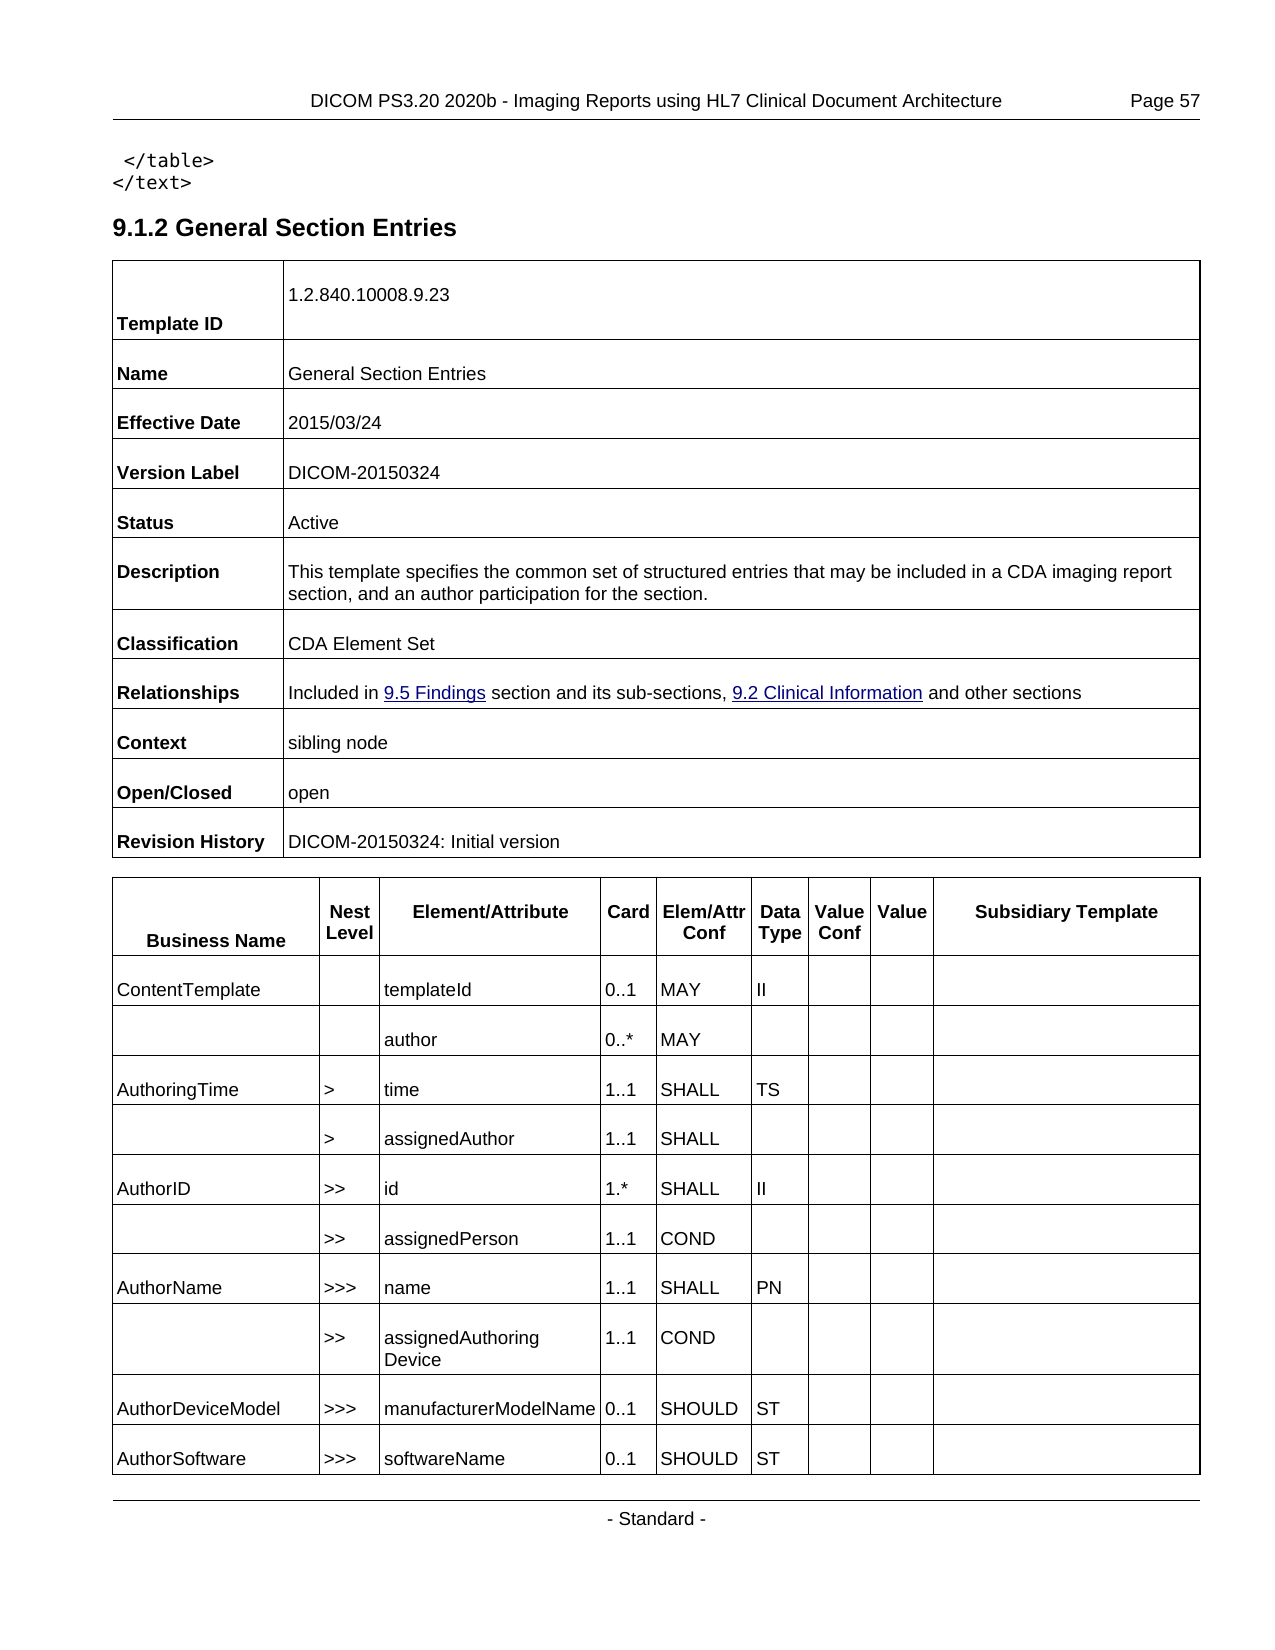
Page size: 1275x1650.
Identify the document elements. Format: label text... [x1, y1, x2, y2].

table_cell [809, 1425, 870, 1473]
table_cell [809, 1375, 870, 1424]
table_cell >>> [320, 1254, 379, 1303]
table_cell assigned​Author [380, 1105, 600, 1154]
table_cell [320, 956, 379, 1005]
table_cell Description [113, 538, 283, 608]
table_cell [871, 1105, 933, 1154]
table_cell [871, 956, 933, 1005]
table_cell [934, 1304, 1199, 1374]
table_cell > [320, 1056, 379, 1104]
table_cell >>> [320, 1375, 379, 1424]
table_cell SHALL [657, 1056, 751, 1104]
text </table> </text> [112, 150, 1200, 194]
table_cell [934, 1105, 1199, 1154]
table_cell 1..1 [601, 1056, 656, 1104]
table_cell manufacturer​Model​Name [380, 1375, 600, 1424]
table_header Template ID [113, 261, 283, 338]
table_cell [871, 1155, 933, 1203]
table_cell [934, 956, 1199, 1005]
table_cell [809, 1105, 870, 1154]
table_cell SHALL [657, 1155, 751, 1203]
table_header Element/​Attribute [380, 878, 600, 955]
table_cell [809, 1056, 870, 1104]
table_cell software​Name [380, 1425, 600, 1473]
table_cell 1..1 [601, 1254, 656, 1303]
table_cell 1.* [601, 1155, 656, 1203]
table_cell SHOULD [657, 1425, 751, 1473]
table_cell [113, 1006, 319, 1054]
table_cell [934, 1425, 1199, 1473]
table_header Business Name [113, 878, 319, 955]
table_cell PN [752, 1254, 808, 1303]
table_cell 1..1 [601, 1205, 656, 1253]
table_cell [934, 1375, 1199, 1424]
table_cell assigned​Person [380, 1205, 600, 1253]
table_cell [871, 1006, 933, 1054]
table_cell SHALL [657, 1254, 751, 1303]
table_cell [809, 1254, 870, 1303]
table_cell Relationships [113, 659, 283, 708]
table_cell [934, 1006, 1199, 1054]
table_cell ST [752, 1425, 808, 1473]
table_cell Status [113, 489, 283, 537]
table_cell 1..1 [601, 1304, 656, 1374]
table_cell author [380, 1006, 600, 1054]
table_header Elem/Attr Conf [657, 878, 751, 955]
table_cell id [380, 1155, 600, 1203]
table_cell [871, 1254, 933, 1303]
table_cell II [752, 956, 808, 1005]
table_header Value [871, 878, 933, 955]
table_cell [809, 1304, 870, 1374]
table_cell Content​Template [113, 956, 319, 1005]
table_cell [752, 1304, 808, 1374]
table_cell Effective Date [113, 389, 283, 438]
table_cell [934, 1056, 1199, 1104]
table_cell open [284, 759, 1199, 807]
table_cell sibling node [284, 709, 1199, 757]
table_cell [934, 1155, 1199, 1203]
table_cell DICOM-20150324: Initial version [284, 808, 1199, 857]
table_cell [871, 1425, 933, 1473]
table_cell [320, 1006, 379, 1054]
table_cell template​Id [380, 956, 600, 1005]
table_cell [871, 1375, 933, 1424]
table_cell >> [320, 1155, 379, 1203]
table_header 1.2.840.10008.9.23 [284, 261, 1199, 338]
table_cell [871, 1205, 933, 1253]
table_cell time [380, 1056, 600, 1104]
table_cell This template specifies the common set of structured entries that may be included in a CDA imaging report section, and an author participation for the section. [284, 538, 1199, 608]
table_cell assigned​Authoring​Device [380, 1304, 600, 1374]
text 9.1.2 General Section Entries [112, 212, 1200, 241]
table_cell SHOULD [657, 1375, 751, 1424]
table_cell >> [320, 1205, 379, 1253]
table_cell [809, 956, 870, 1005]
table_cell > [320, 1105, 379, 1154]
table_cell Author​Software [113, 1425, 319, 1473]
table_cell II [752, 1155, 808, 1203]
table_cell Active [284, 489, 1199, 537]
table_cell Author​Name [113, 1254, 319, 1303]
table_cell [113, 1105, 319, 1154]
table_cell CDA Element Set [284, 610, 1199, 658]
table_cell COND [657, 1304, 751, 1374]
table_header Value Conf [809, 878, 870, 955]
table_cell MAY [657, 1006, 751, 1054]
table_cell [113, 1304, 319, 1374]
table_cell Author​Device​Model [113, 1375, 319, 1424]
table_cell Open/Closed [113, 759, 283, 807]
table_cell General Section Entries [284, 340, 1199, 388]
table_cell Revision History [113, 808, 283, 857]
table_cell [809, 1006, 870, 1054]
table_cell 0..* [601, 1006, 656, 1054]
table_cell name [380, 1254, 600, 1303]
table_cell Author​ID [113, 1155, 319, 1203]
table_cell DICOM-20150324 [284, 439, 1199, 487]
table_cell >> [320, 1304, 379, 1374]
table_cell 2015/03/24 [284, 389, 1199, 438]
table_cell Name [113, 340, 283, 388]
table_header Subsidiary Template [934, 878, 1199, 955]
table_header Card [601, 878, 656, 955]
table_cell [113, 1205, 319, 1253]
table_cell [752, 1006, 808, 1054]
table_cell [752, 1205, 808, 1253]
table_cell [934, 1254, 1199, 1303]
table_header Data Type [752, 878, 808, 955]
table_cell [871, 1304, 933, 1374]
table_cell [809, 1155, 870, 1203]
table_cell 0..1 [601, 1375, 656, 1424]
table_cell 0..1 [601, 1425, 656, 1473]
table_cell 0..1 [601, 956, 656, 1005]
table_cell Authoring​Time [113, 1056, 319, 1104]
table_cell Version Label [113, 439, 283, 487]
table_cell TS [752, 1056, 808, 1104]
table_cell >>> [320, 1425, 379, 1473]
table_cell 1..1 [601, 1105, 656, 1154]
table_cell Classification [113, 610, 283, 658]
table_cell [809, 1205, 870, 1253]
table_cell ST [752, 1375, 808, 1424]
table_cell COND [657, 1205, 751, 1253]
table_cell Included in 9.5 Findings section and its sub-sections, 9.2 Clinical Information and other sections [284, 659, 1199, 708]
table_cell SHALL [657, 1105, 751, 1154]
table_cell [934, 1205, 1199, 1253]
table_cell Context [113, 709, 283, 757]
table_cell [752, 1105, 808, 1154]
table_cell [871, 1056, 933, 1104]
table_cell MAY [657, 956, 751, 1005]
table_header Nest Level [320, 878, 379, 955]
